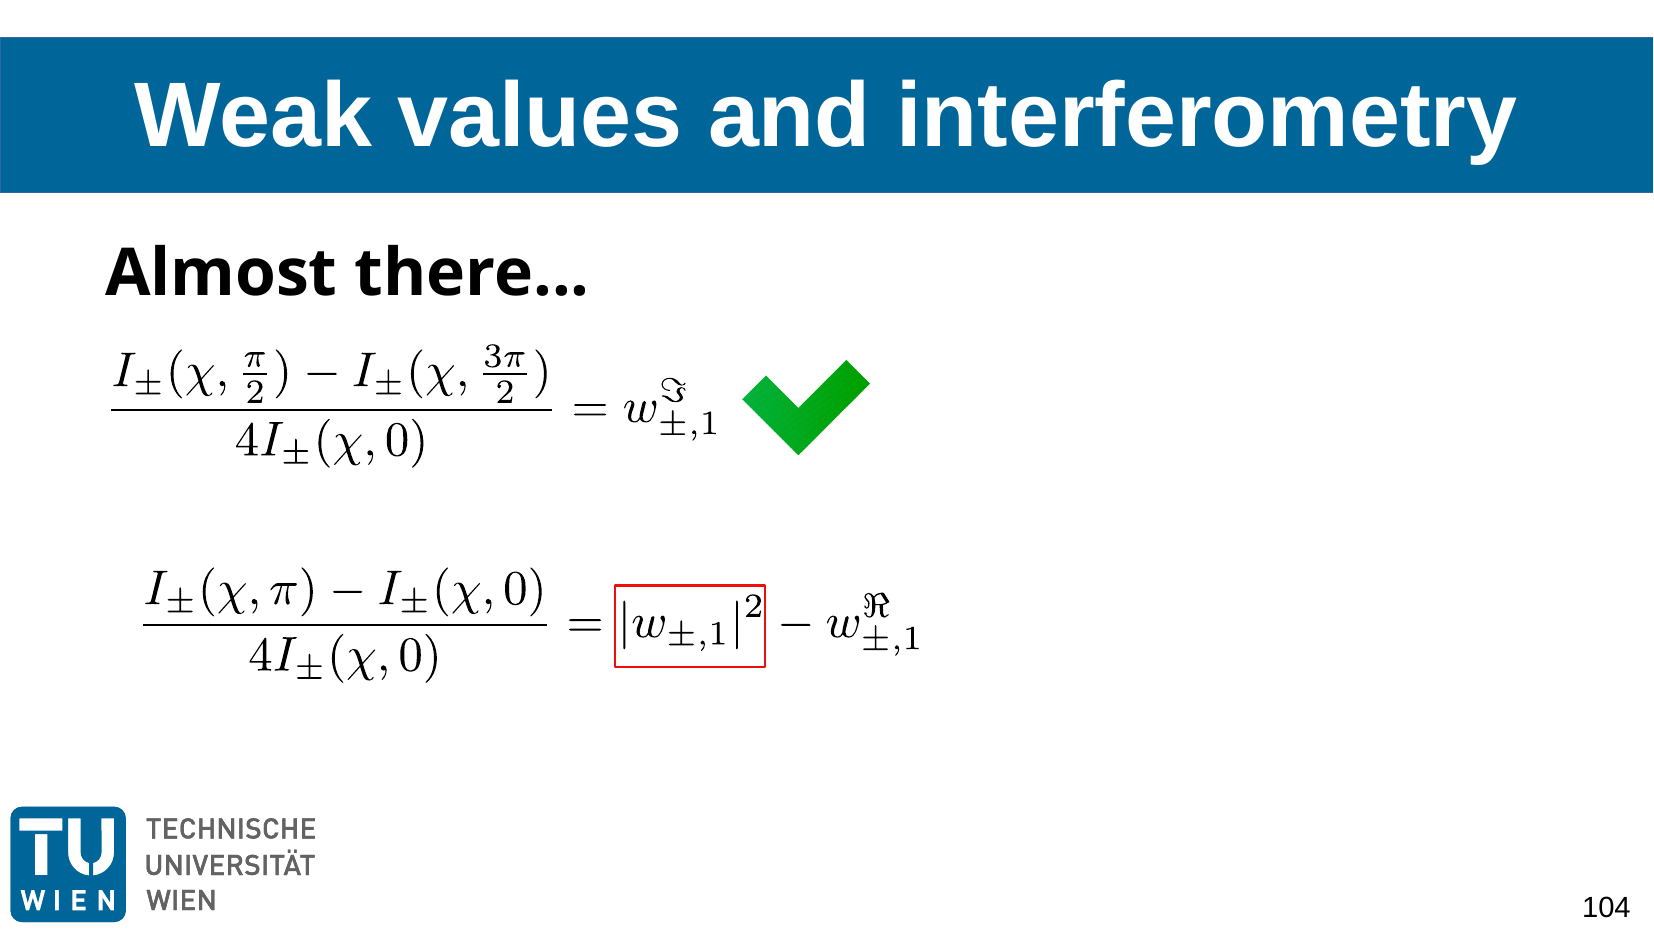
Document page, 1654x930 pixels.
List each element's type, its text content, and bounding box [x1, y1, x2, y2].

title Weak values and interferometry [0, 37, 1653, 193]
picture [105, 338, 726, 471]
list Almost there... [105, 225, 1593, 316]
picture [742, 359, 871, 456]
picture [125, 559, 924, 689]
